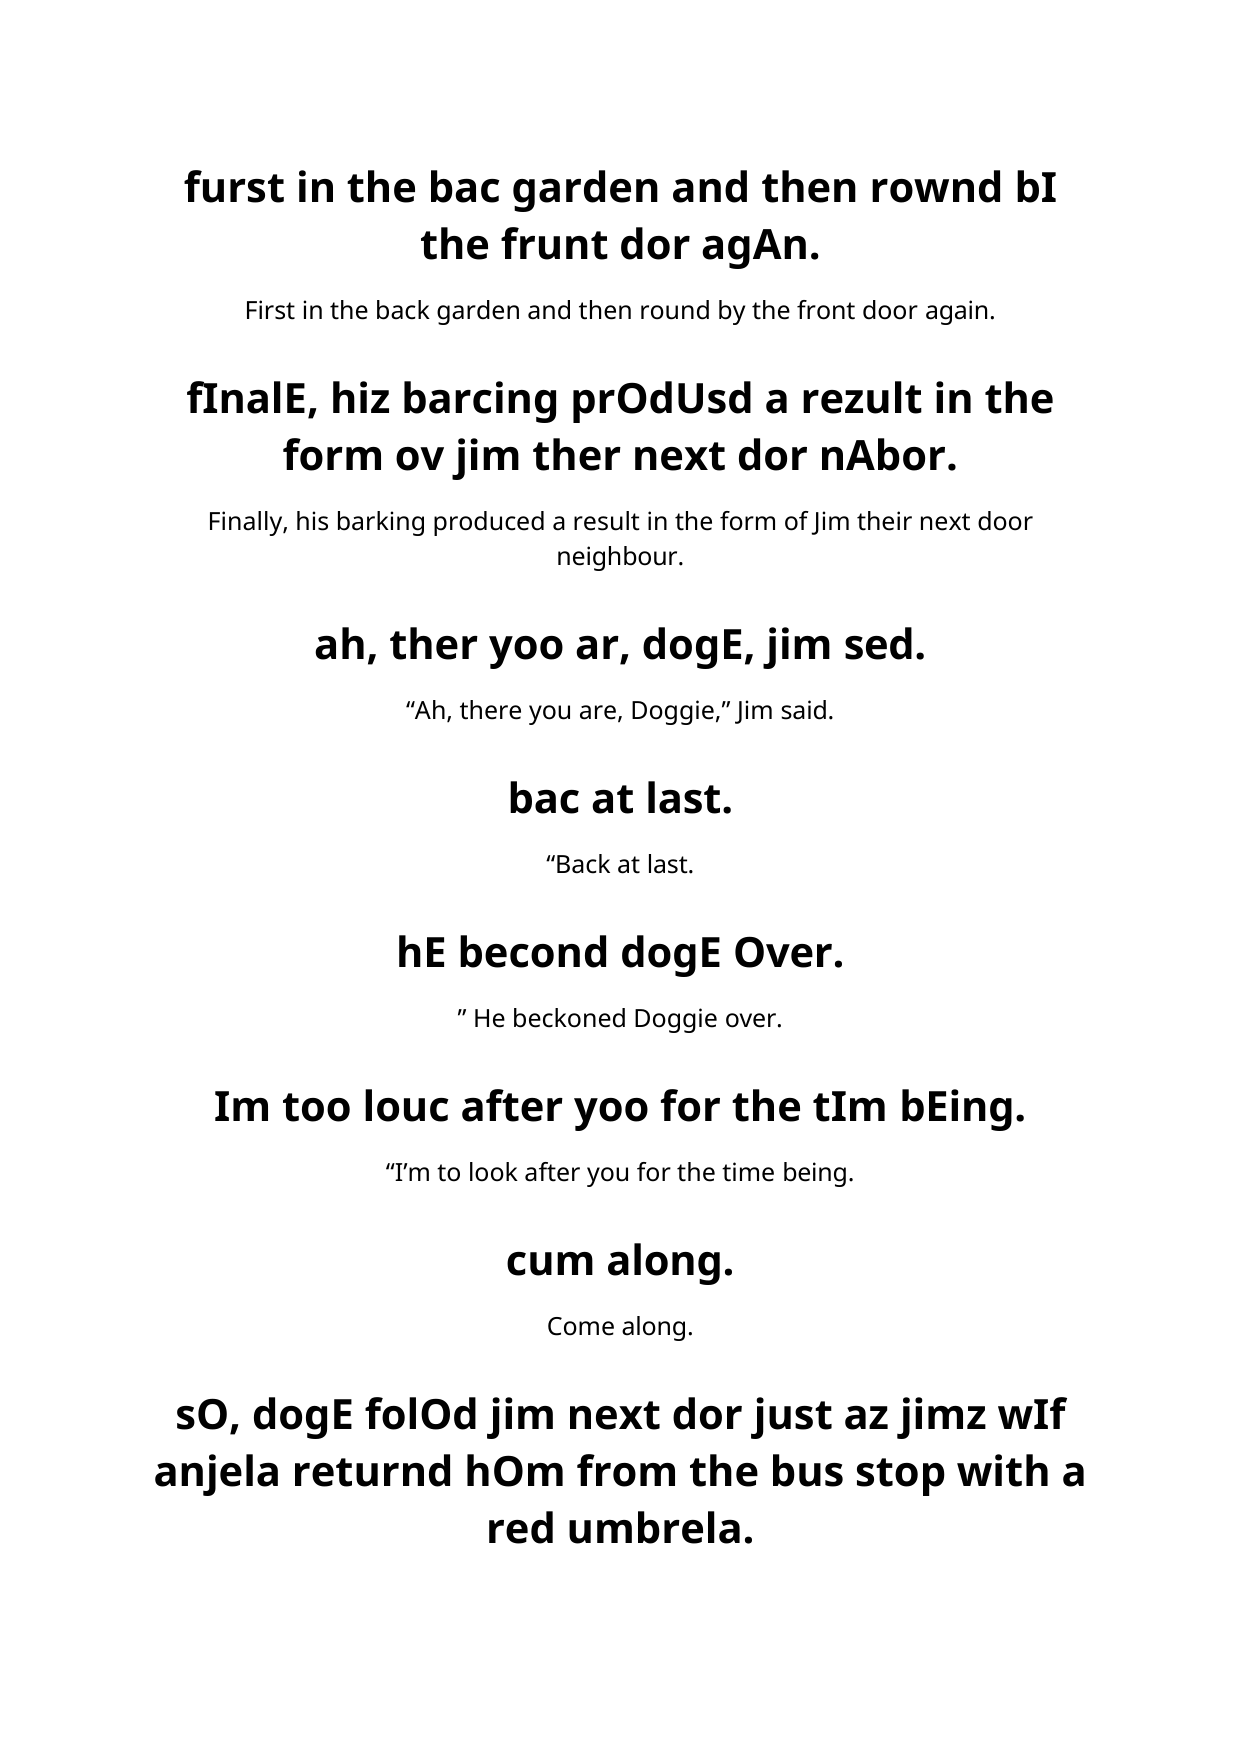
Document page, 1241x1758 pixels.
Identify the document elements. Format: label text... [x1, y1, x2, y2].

text Finally, his barking produced a result in the form of Jim their next door neighbour. [152, 504, 1088, 573]
subtitle cum along. [133, 1231, 1107, 1288]
text “Back at last. [133, 847, 1107, 881]
text “I’m to look after you for the time being. [133, 1155, 1107, 1189]
text ” He beckoned Doggie over. [133, 1001, 1107, 1035]
text Come along. [133, 1309, 1107, 1343]
subtitle ah, ther yoo ar, dogE, jim sed. [133, 615, 1107, 672]
subtitle sO, dogE folOd jim next dor just az jimz wIf anjela returnd hOm from the bus stop with a red umbrela. [152, 1385, 1089, 1555]
subtitle hE becond dogE Over. [133, 923, 1107, 980]
text “Ah, there you are, Doggie,” Jim said. [133, 693, 1107, 727]
subtitle fInalE, hiz barcing prOdUsd a rezult in the form ov jim ther next dor nAbor. [152, 369, 1088, 482]
subtitle Im too louc after yoo for the tIm bEing. [133, 1077, 1107, 1134]
subtitle bac at last. [133, 769, 1107, 826]
subtitle furst in the bac garden and then rownd bI the frunt dor agAn. [158, 158, 1082, 271]
text First in the back garden and then round by the front door again. [133, 293, 1107, 327]
